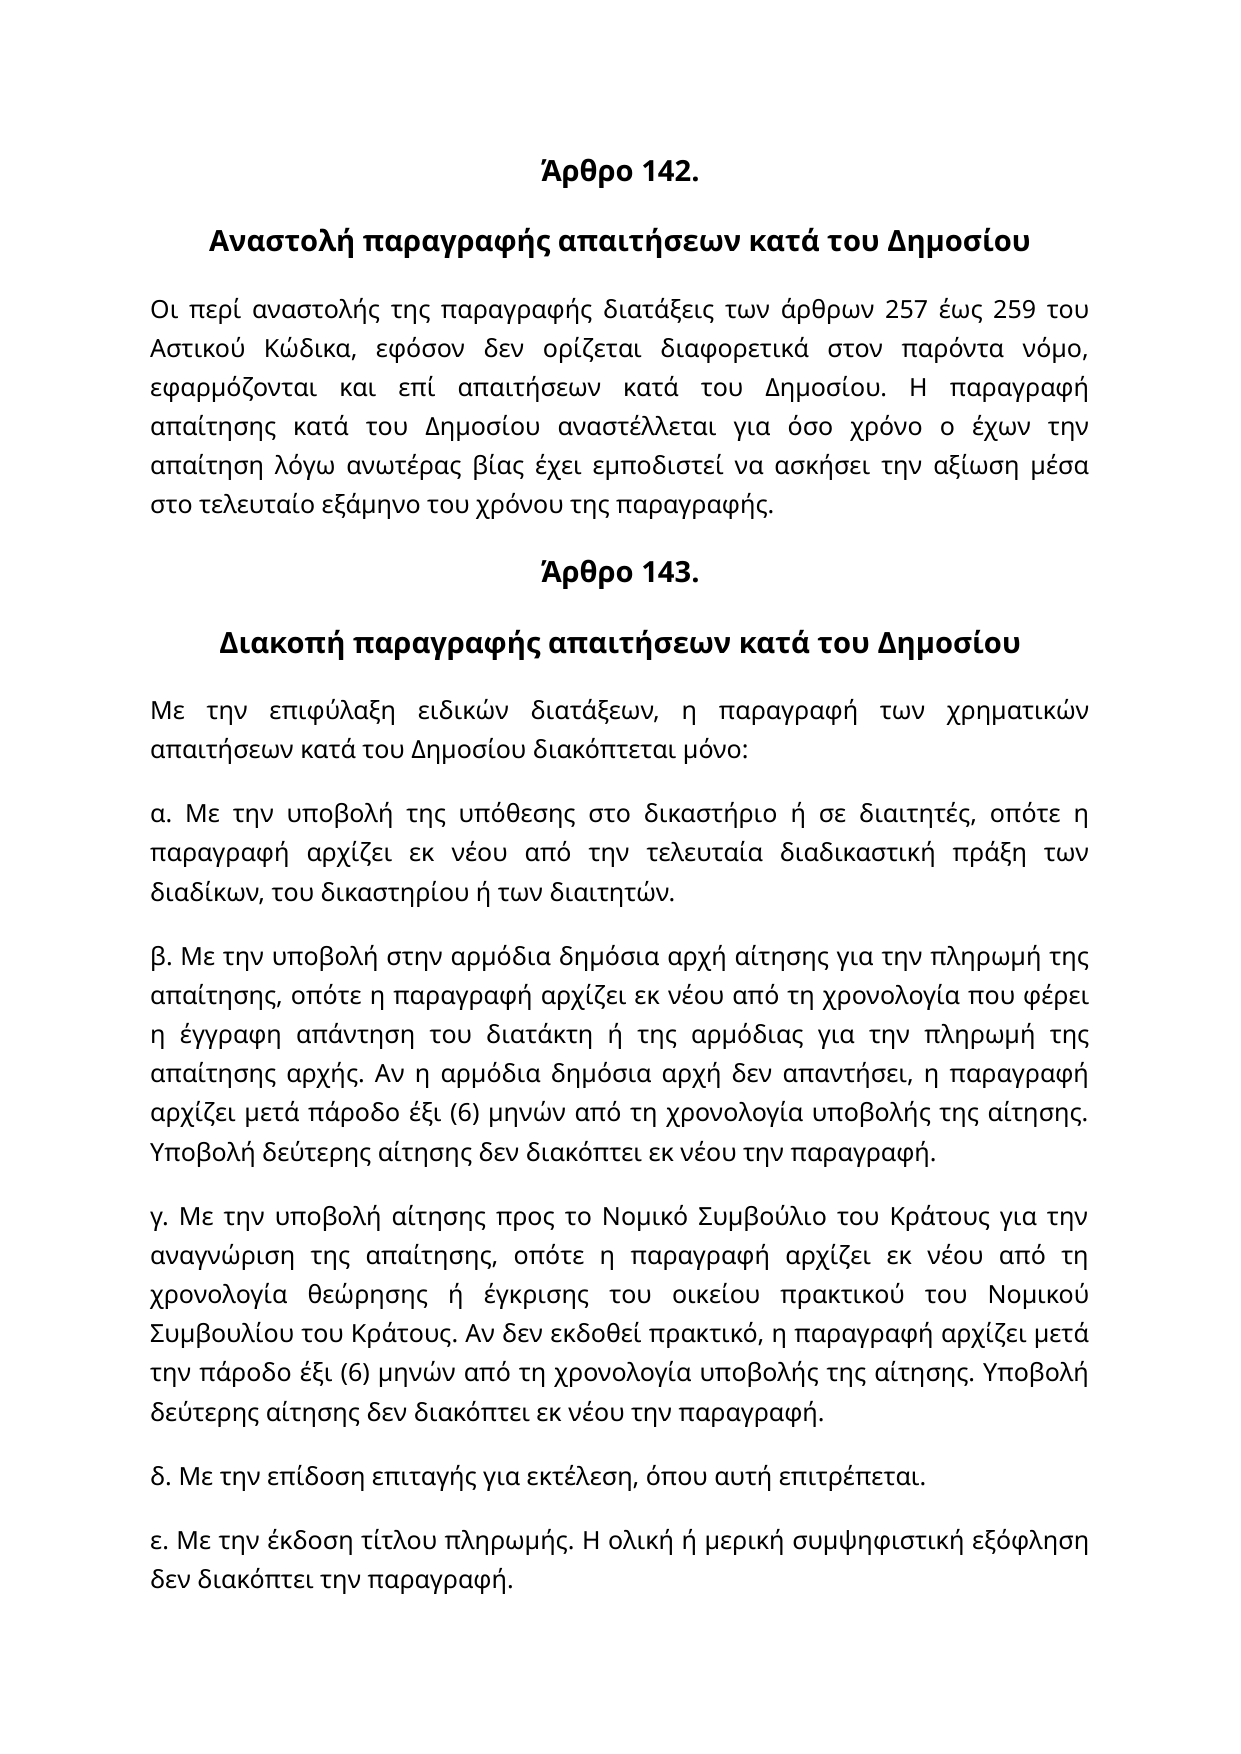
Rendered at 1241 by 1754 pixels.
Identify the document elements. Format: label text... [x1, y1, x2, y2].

text α. Με την υποβολή της υπόθεσης στο δικαστήριο ή σε διαιτητές, οπότε η παραγραφή αρχίζει εκ νέου από την τελευταία διαδικαστική πράξη των διαδίκων, του δικαστηρίου ή των διαιτητών. [150, 796, 1090, 908]
subtitle Άρθρο 142. [150, 150, 1090, 190]
text Οι περί αναστολής της παραγραφής διατάξεις των άρθρων 257 έως 259 του Αστικού Κώδικα, εφόσον δεν ορίζεται διαφορετικά στον παρόντα νόμο, εφαρμόζονται και επί απαιτήσεων κατά του Δημοσίου. Η παραγραφή απαίτησης κατά του Δημοσίου αναστέλλεται για όσο χρόνο ο έχων την απαίτηση λόγω ανωτέρας βίας έχει εμποδιστεί να ασκήσει την αξίωση μέσα στο τελευταίο εξάμηνο του χρόνου της παραγραφής. [150, 291, 1090, 521]
subtitle Αναστολή παραγραφής απαιτήσεων κατά του Δημοσίου [150, 221, 1090, 260]
text β. Με την υποβολή στην αρμόδια δημόσια αρχή αίτησης για την πληρωμή της απαίτησης, οπότε η παραγραφή αρχίζει εκ νέου από τη χρονολογία που φέρει η έγγραφη απάντηση του διατάκτη ή της αρμόδιας για την πληρωμή της απαίτησης αρχής. Αν η αρμόδια δημόσια αρχή δεν απαντήσει, η παραγραφή αρχίζει μετά πάροδο έξι (6) μηνών από τη χρονολογία υποβολής της αίτησης. Υποβολή δεύτερης αίτησης δεν διακόπτει εκ νέου την παραγραφή. [150, 938, 1090, 1168]
subtitle Άρθρο 143. [150, 551, 1090, 591]
text δ. Με την επίδοση επιταγής για εκτέλεση, όπου αυτή επιτρέπεται. [150, 1458, 1090, 1492]
text Με την επιφύλαξη ειδικών διατάξεων, η παραγραφή των χρηματικών απαιτήσεων κατά του Δημοσίου διακόπτεται μόνο: [150, 692, 1090, 766]
text γ. Με την υποβολή αίτησης προς το Νομικό Συμβούλιο του Κράτους για την αναγνώριση της απαίτησης, οπότε η παραγραφή αρχίζει εκ νέου από τη χρονολογία θεώ­ρησης ή έγκρισης του οικείου πρακτικού του Νομικού Συμβουλίου του Κράτους. Αν δεν εκδοθεί πρακτικό, η παραγραφή αρχίζει μετά την πάροδο έξι (6) μηνών από τη χρονολογία υποβολής της αίτησης. Υποβολή δεύτερης αίτησης δεν διακόπτει εκ νέου την παραγραφή. [150, 1198, 1090, 1428]
subtitle Διακοπή παραγραφής απαιτήσεων κατά του Δημοσίου [150, 622, 1090, 662]
text ε. Με την έκδοση τίτλου πληρωμής. Η ολική ή μερική συμψηφιστική εξόφληση δεν διακόπτει την παραγραφή. [150, 1522, 1090, 1596]
